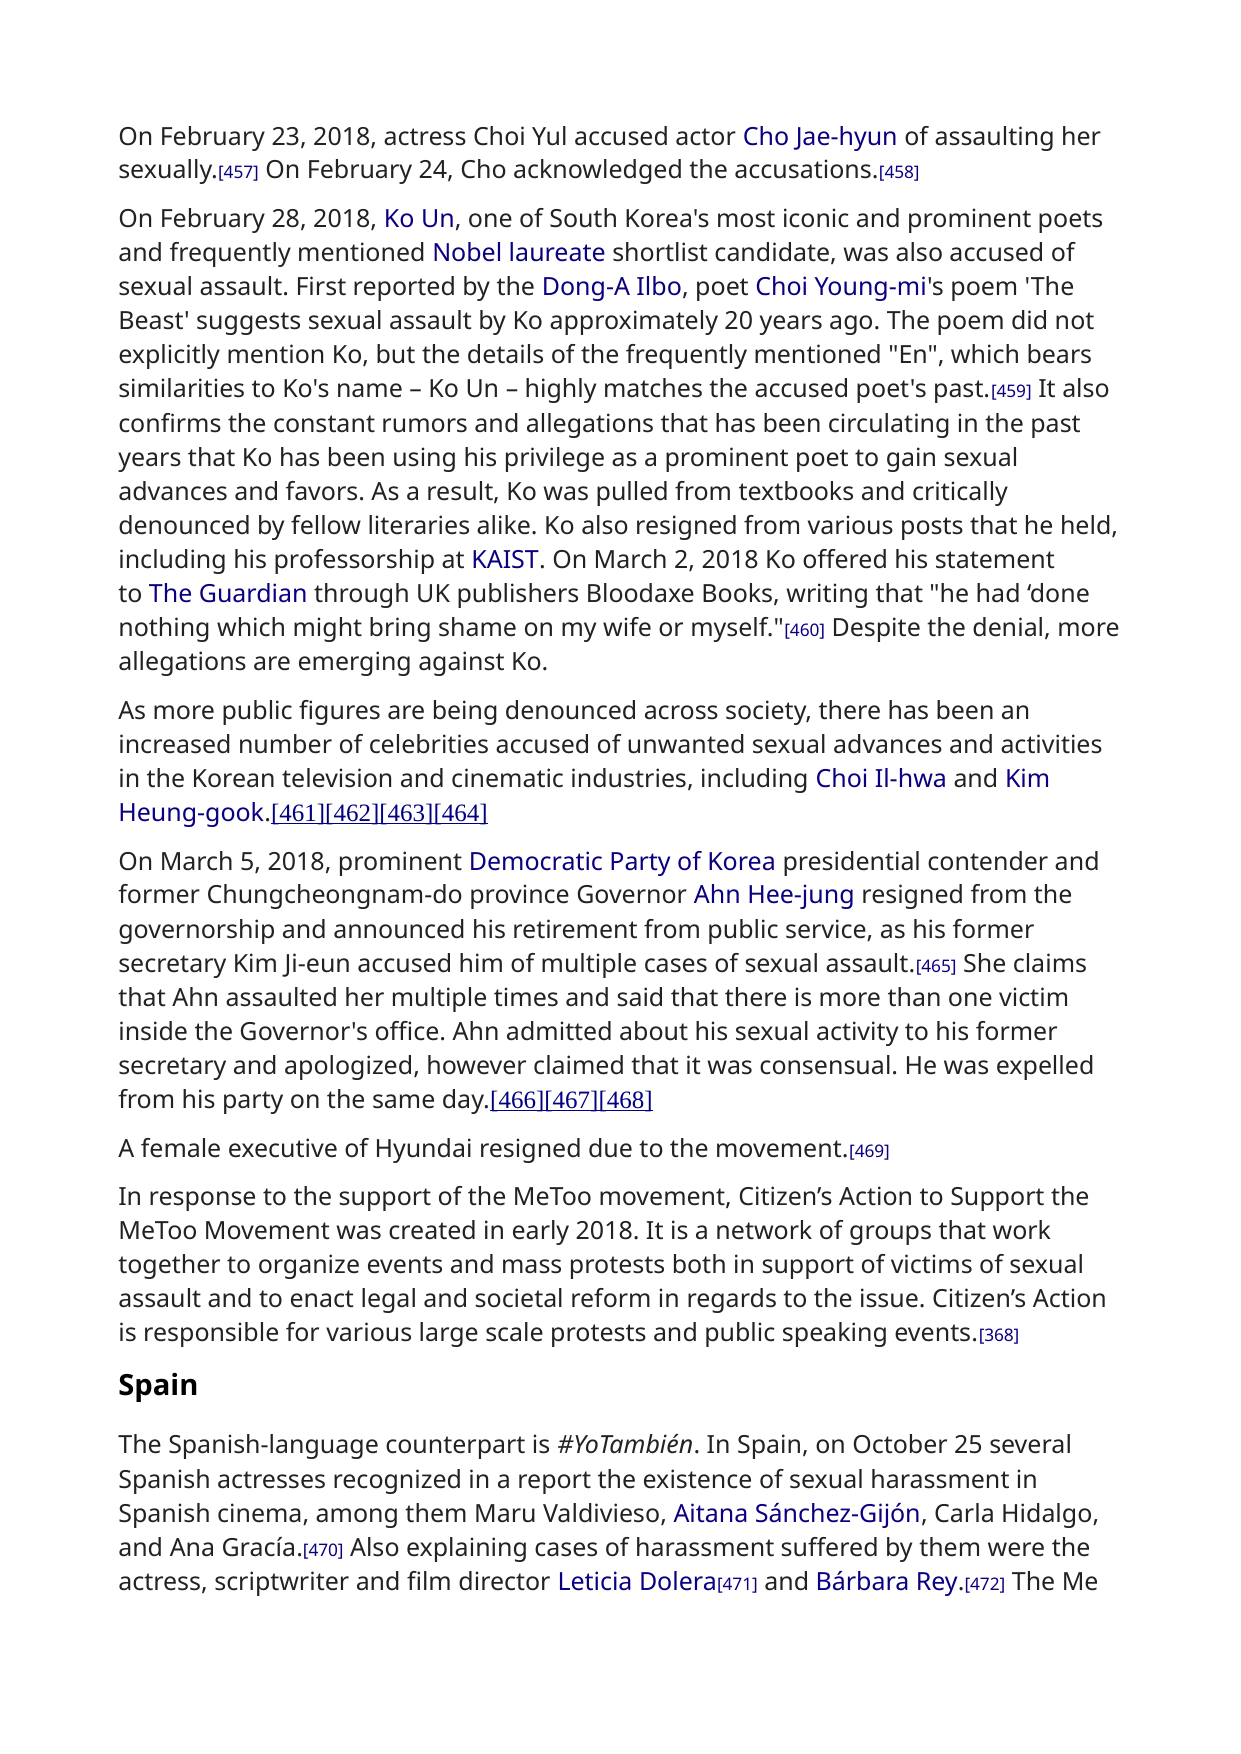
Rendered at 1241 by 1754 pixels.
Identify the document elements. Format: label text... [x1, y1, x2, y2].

text In response to the support of the MeToo movement, Citizen’s Action to Support the MeToo Movement was created in early 2018. It is a network of groups that work together to organize events and mass protests both in support of victims of sexual assault and to enact legal and societal reform in regards to the issue. Citizen’s Action is responsible for various large scale protests and public speaking events.[368] [118, 1179, 1122, 1349]
text On March 5, 2018, prominent Democratic Party of Korea presidential contender and former Chungcheongnam-do province Governor Ahn Hee-jung resigned from the governorship and announced his retirement from public service, as his former secretary Kim Ji-eun accused him of multiple cases of sexual assault.[465] She claims that Ahn assaulted her multiple times and said that there is more than one victim inside the Governor's office. Ahn admitted about his sexual activity to his former secretary and apologized, however claimed that it was consensual. He was expelled from his party on the same day.[466][467][468] [118, 843, 1122, 1116]
text A female executive of Hyundai resigned due to the movement.[469] [118, 1130, 1122, 1164]
text As more public figures are being denounced across society, there has been an increased number of celebrities accused of unwanted sexual advances and activities in the Korean television and cinematic industries, including Choi Il-hwa and Kim Heung-gook.[461][462][463][464] [118, 692, 1122, 828]
text The Spanish-language counterpart is #YoTambién. In Spain, on October 25 several Spanish actresses recognized in a report the existence of sexual harassment in Spanish cinema, among them Maru Valdivieso, Aitana Sánchez-Gijón, Carla Hidalgo, and Ana Gracía.[470] Also explaining cases of harassment suffered by them were the actress, scriptwriter and film director Leticia Dolera[471] and Bárbara Rey.[472] The Me [118, 1427, 1122, 1597]
subtitle Spain [118, 1364, 1122, 1403]
text On February 23, 2018, actress Choi Yul accused actor Cho Jae-hyun of assaulting her sexually.[457] On February 24, Cho acknowledged the accusations.[458] [118, 118, 1122, 186]
text On February 28, 2018, Ko Un, one of South Korea's most iconic and prominent poets and frequently mentioned Nobel laureate shortlist candidate, was also accused of sexual assault. First reported by the Dong-A Ilbo, poet Choi Young-mi's poem 'The Beast' suggests sexual assault by Ko approximately 20 years ago. The poem did not explicitly mention Ko, but the details of the frequently mentioned "En", which bears similarities to Ko's name – Ko Un – highly matches the accused poet's past.[459] It also confirms the constant rumors and allegations that has been circulating in the past years that Ko has been using his privilege as a prominent poet to gain sexual advances and favors. As a result, Ko was pulled from textbooks and critically denounced by fellow literaries alike. Ko also resigned from various posts that he held, including his professorship at KAIST. On March 2, 2018 Ko offered his statement to The Guardian through UK publishers Bloodaxe Books, writing that "he had ‘done nothing which might bring shame on my wife or myself."[460] Despite the denial, more allegations are emerging against Ko. [118, 201, 1122, 678]
